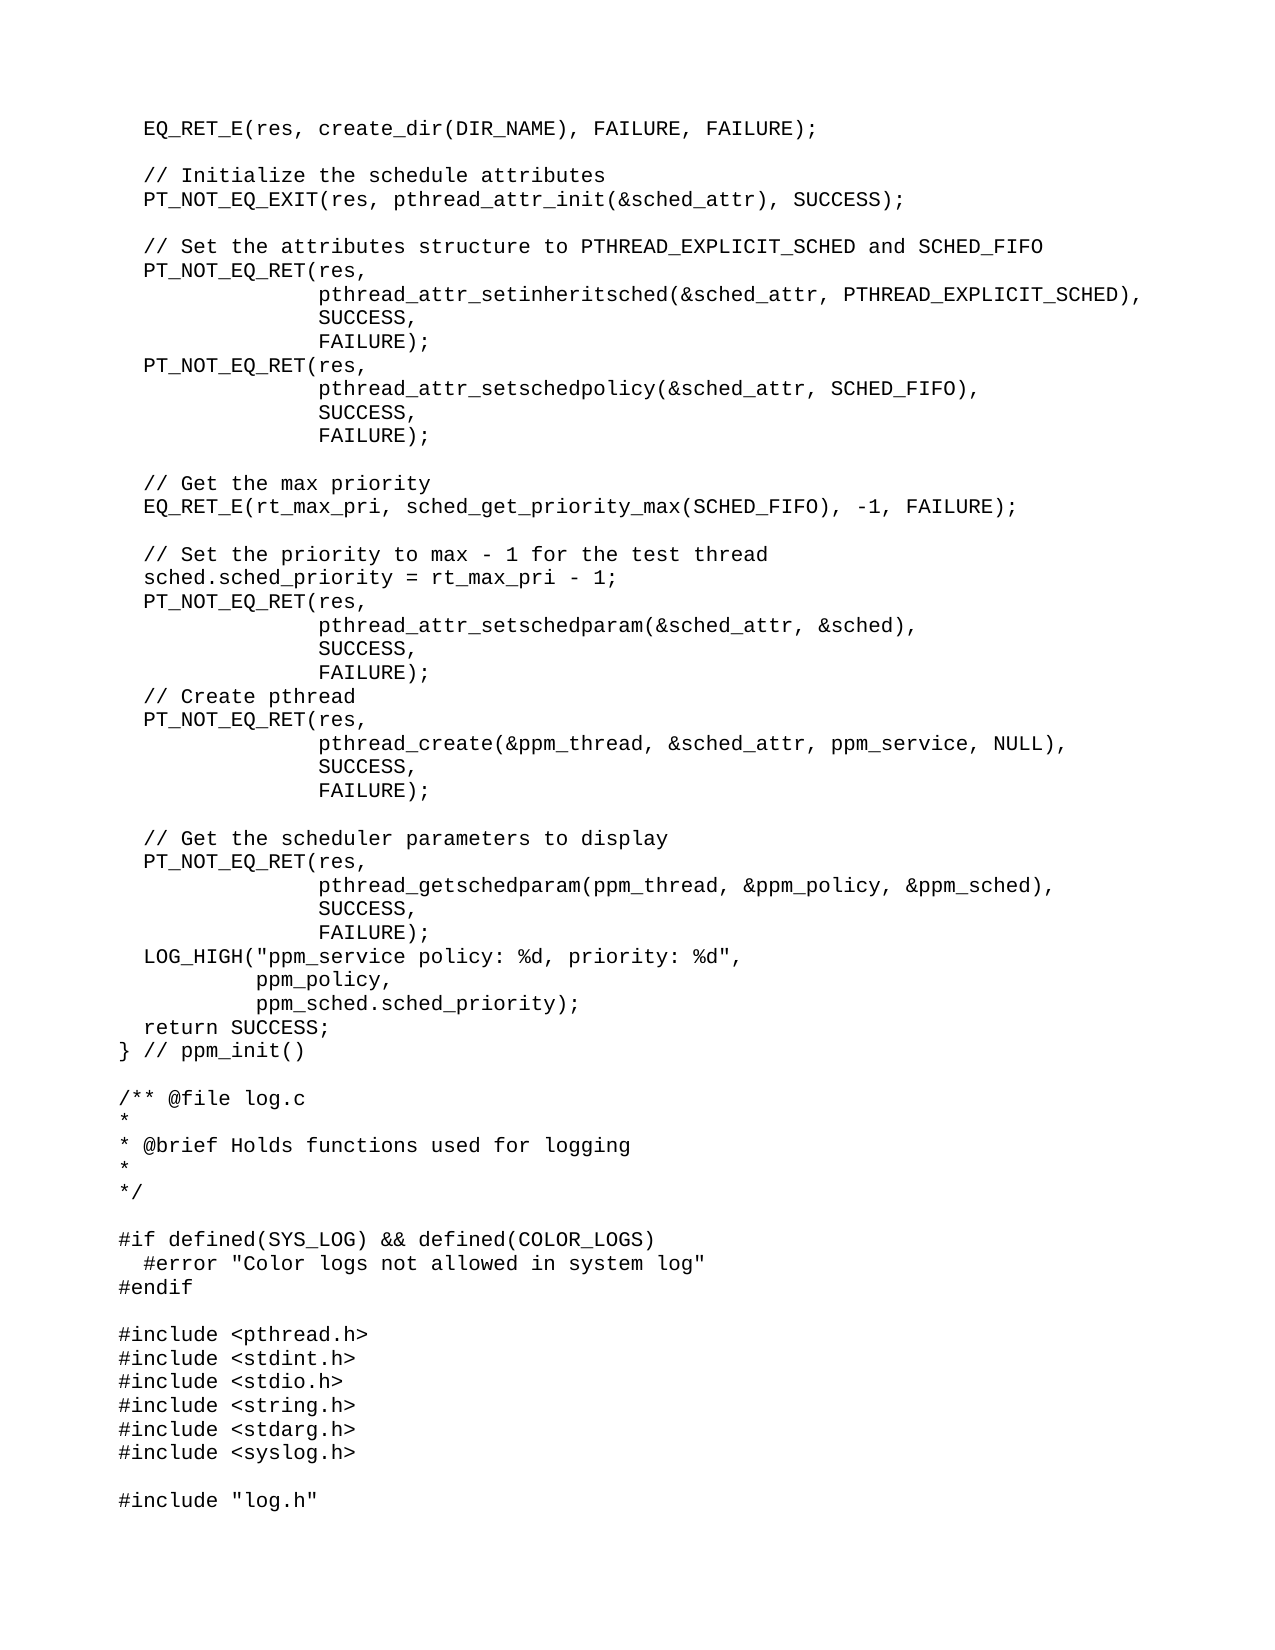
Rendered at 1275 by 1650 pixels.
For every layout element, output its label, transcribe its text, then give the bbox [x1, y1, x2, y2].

text PT_NOT_EQ_EXIT(res, pthread_attr_init(&sched_attr), SUCCESS); [118, 189, 1157, 213]
text SUCCESS, [118, 898, 1157, 922]
text * [118, 1111, 1157, 1135]
text // Get the scheduler parameters to display [118, 827, 1157, 851]
text pthread_attr_setschedpolicy(&sched_attr, SCHED_FIFO), [118, 378, 1157, 402]
text /** @file log.c [118, 1088, 1157, 1111]
text #include "log.h" [118, 1489, 1157, 1513]
text LOG_HIGH("ppm_service policy: %d, priority: %d", [118, 946, 1157, 969]
text */ [118, 1182, 1157, 1206]
text // Set the priority to max - 1 for the test thread [118, 544, 1157, 567]
text PT_NOT_EQ_RET(res, [118, 851, 1157, 875]
text SUCCESS, [118, 307, 1157, 331]
text EQ_RET_E(res, create_dir(DIR_NAME), FAILURE, FAILURE); [118, 118, 1157, 142]
text PT_NOT_EQ_RET(res, [118, 354, 1157, 378]
text #include <stdint.h> [118, 1348, 1157, 1371]
text SUCCESS, [118, 638, 1157, 662]
text } // ppm_init() [118, 1040, 1157, 1064]
text pthread_getschedparam(ppm_thread, &ppm_policy, &ppm_sched), [118, 875, 1157, 898]
text SUCCESS, [118, 757, 1157, 780]
text * @brief Holds functions used for logging [118, 1135, 1157, 1158]
text FAILURE); [118, 662, 1157, 686]
text ppm_sched.sched_priority); [118, 993, 1157, 1017]
text PT_NOT_EQ_RET(res, [118, 591, 1157, 615]
text PT_NOT_EQ_RET(res, [118, 709, 1157, 733]
text #if defined(SYS_LOG) && defined(COLOR_LOGS) [118, 1229, 1157, 1253]
text sched.sched_priority = rt_max_pri - 1; [118, 567, 1157, 591]
text #error "Color logs not allowed in system log" [118, 1253, 1157, 1277]
text pthread_create(&ppm_thread, &sched_attr, ppm_service, NULL), [118, 733, 1157, 757]
text // Set the attributes structure to PTHREAD_EXPLICIT_SCHED and SCHED_FIFO [118, 236, 1157, 260]
text #include <stdio.h> [118, 1371, 1157, 1395]
text EQ_RET_E(rt_max_pri, sched_get_priority_max(SCHED_FIFO), -1, FAILURE); [118, 496, 1157, 520]
text #include <stdarg.h> [118, 1419, 1157, 1442]
text return SUCCESS; [118, 1017, 1157, 1040]
text FAILURE); [118, 331, 1157, 354]
text pthread_attr_setschedparam(&sched_attr, &sched), [118, 615, 1157, 638]
text // Create pthread [118, 686, 1157, 709]
text // Initialize the schedule attributes [118, 165, 1157, 189]
text // Get the max priority [118, 473, 1157, 496]
text FAILURE); [118, 426, 1157, 449]
text FAILURE); [118, 922, 1157, 946]
text SUCCESS, [118, 402, 1157, 426]
text ppm_policy, [118, 969, 1157, 993]
text #include <syslog.h> [118, 1442, 1157, 1466]
text PT_NOT_EQ_RET(res, [118, 260, 1157, 284]
text #include <string.h> [118, 1395, 1157, 1419]
text FAILURE); [118, 780, 1157, 804]
text pthread_attr_setinheritsched(&sched_attr, PTHREAD_EXPLICIT_SCHED), [118, 284, 1157, 307]
text * [118, 1158, 1157, 1182]
text #include <pthread.h> [118, 1324, 1157, 1348]
text #endif [118, 1277, 1157, 1300]
